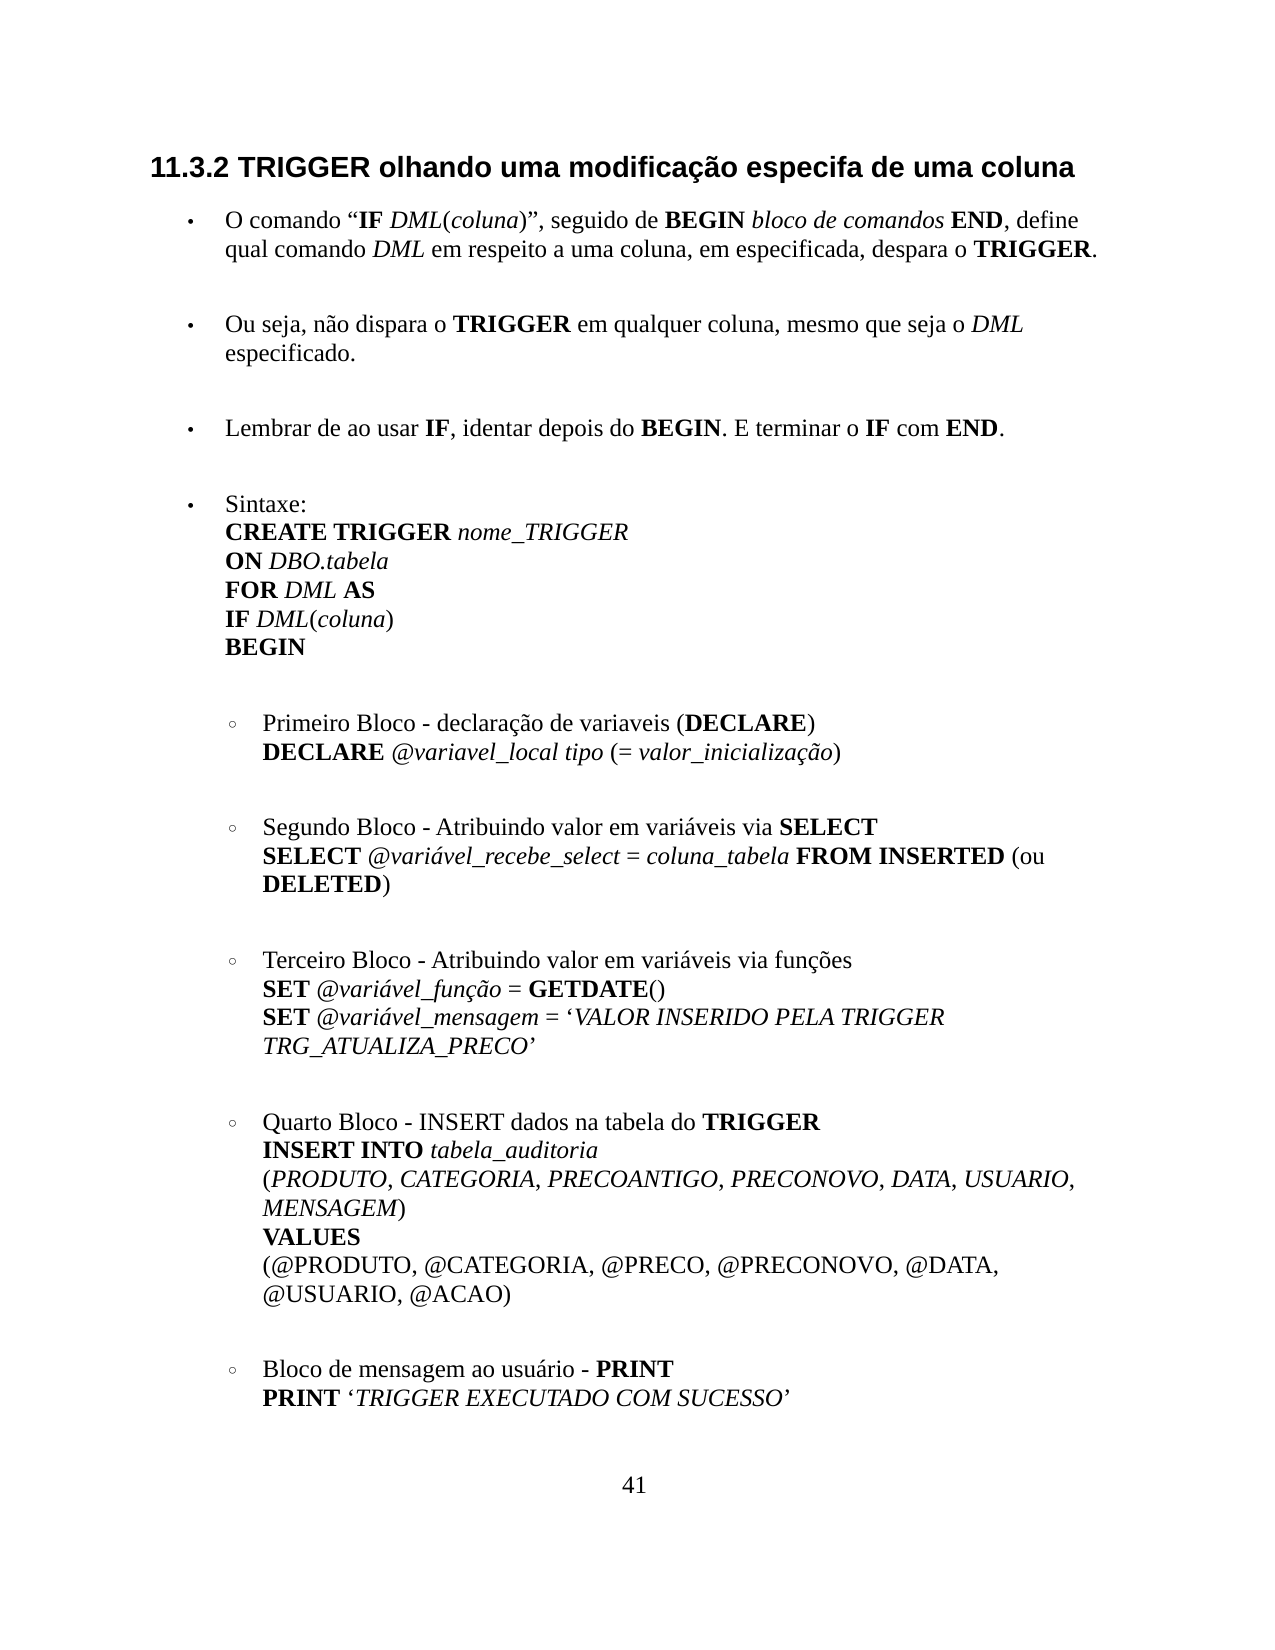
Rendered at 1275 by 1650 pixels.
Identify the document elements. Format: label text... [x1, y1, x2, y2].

list Lembrar de ao usar IF, identar depois do BEGIN. E terminar o IF com END. [187, 413, 1125, 471]
list Primeiro Bloco - declaração de variaveis (DECLARE) DECLARE @variavel_local tipo (= valor_inicialização) [225, 708, 1125, 794]
list Ou seja, não dispara o TRIGGER em qualquer coluna, mesmo que seja o DML especificado. [187, 309, 1125, 395]
list Quarto Bloco - INSERT dados na tabela do TRIGGER INSERT INTO tabela_auditoria (PRODUTO, CATEGORIA, PRECOANTIGO, PRECONOVO, DATA, USUARIO, MENSAGEM) VALUES (@PRODUTO, @CATEGORIA, @PRECO, @PRECONOVO, @DATA, @USUARIO, @ACAO) [225, 1107, 1125, 1337]
list Sintaxe: CREATE TRIGGER nome_TRIGGER ON DBO.tabela FOR DML AS IF DML(coluna) BEGIN [187, 489, 1125, 690]
list O comando “IF DML(coluna)”, seguido de BEGIN bloco de comandos END, define qual comando DML em respeito a uma coluna, em especificada, despara o TRIGGER. [187, 205, 1125, 291]
list Terceiro Bloco - Atribuindo valor em variáveis via funções SET @variável_função = GETDATE() SET @variável_mensagem = ‘VALOR INSERIDO PELA TRIGGER TRG_ATUALIZA_PRECO’ [225, 945, 1125, 1089]
subtitle 11.3.2 TRIGGER olhando uma modificação especifa de uma coluna [150, 150, 1125, 183]
list Segundo Bloco - Atribuindo valor em variáveis via SELECT SELECT @variável_recebe_select = coluna_tabela FROM INSERTED (ou DELETED) [225, 812, 1125, 927]
list Bloco de mensagem ao usuário - PRINT PRINT ‘TRIGGER EXECUTADO COM SUCESSO’ [225, 1354, 1125, 1412]
